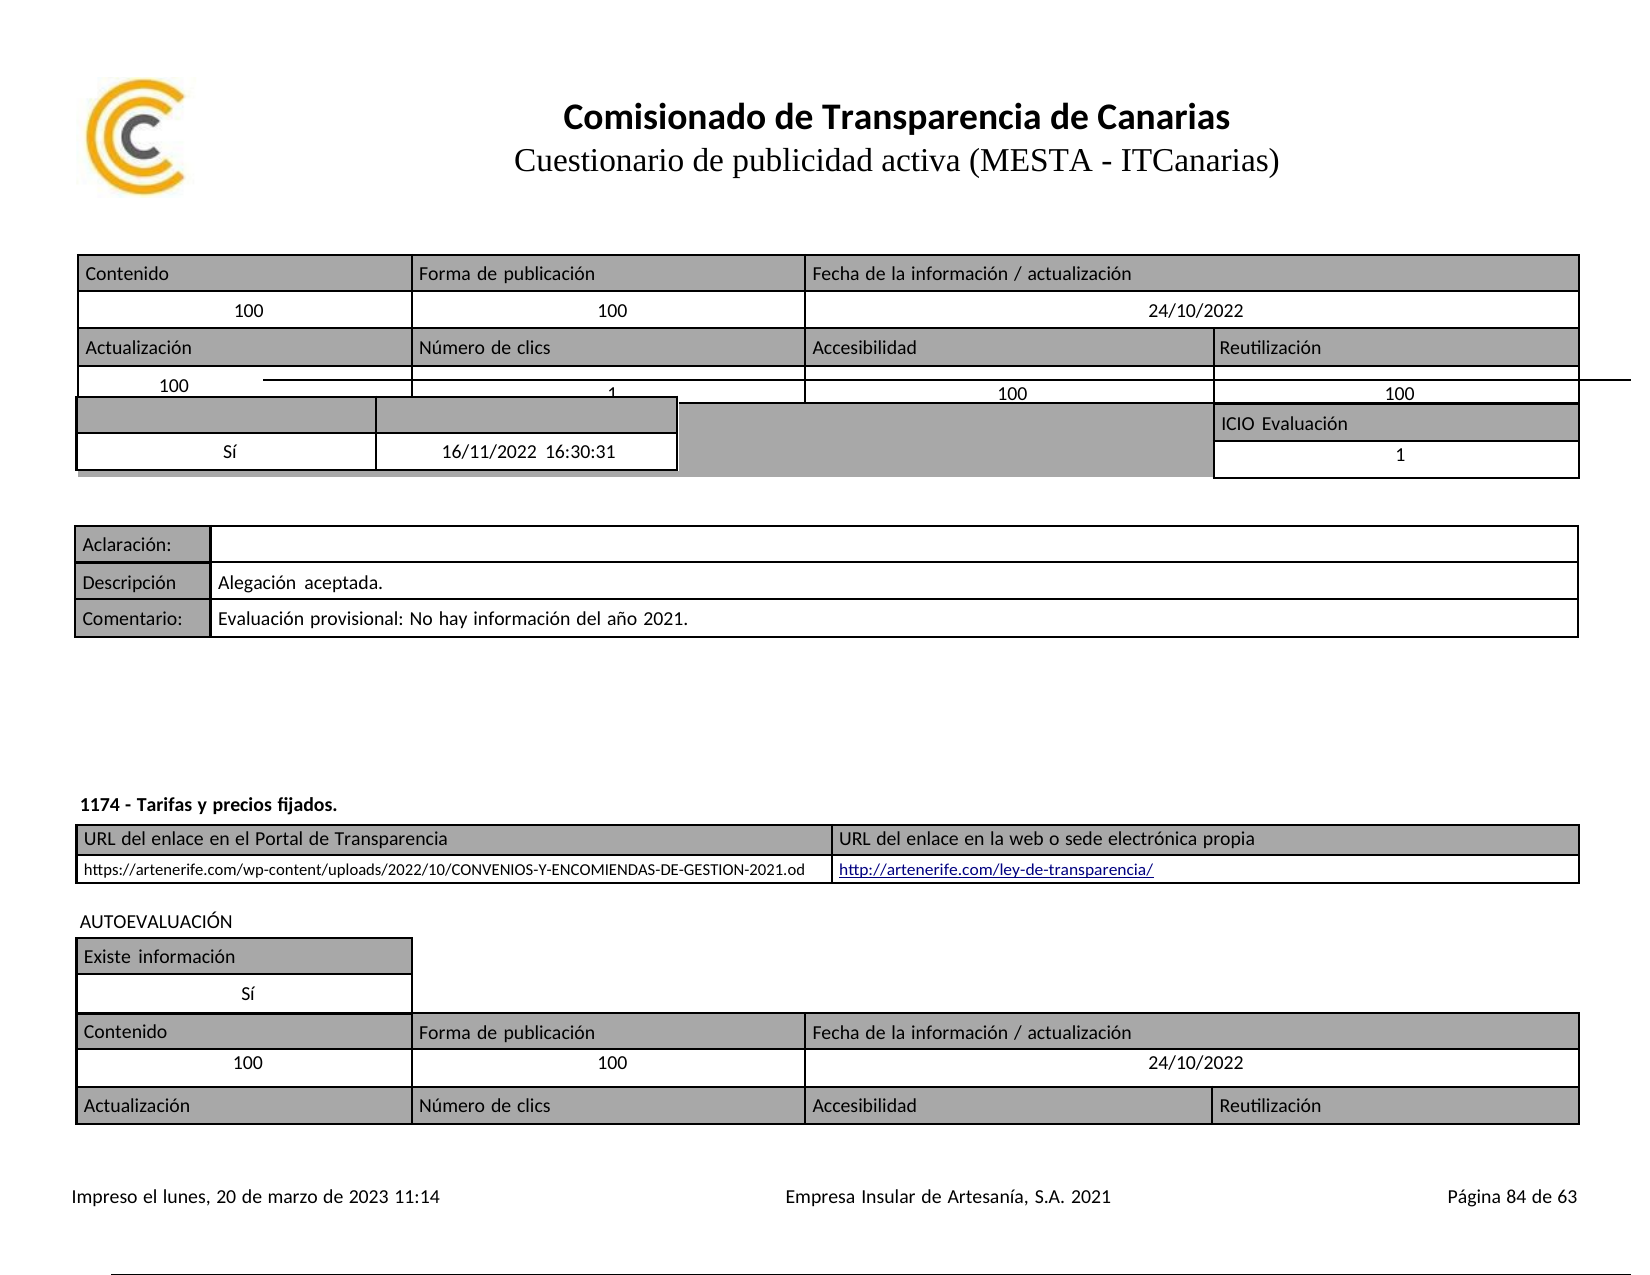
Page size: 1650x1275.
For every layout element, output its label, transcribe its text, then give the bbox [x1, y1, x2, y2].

table_header [413, 937, 1579, 1012]
text 1174 - Tarifas y precios fijados. [79, 792, 1594, 816]
table_cell 24/10/2022 [806, 292, 1578, 327]
table_header Fecha de la información / actualización [806, 256, 1578, 290]
table_cell Número de clics [413, 1088, 804, 1123]
table_header [377, 398, 676, 432]
table_header URL del enlace en la web o sede electrónica propia [833, 826, 1578, 854]
table_cell Número de clics [413, 329, 804, 365]
table_header [212, 527, 1577, 561]
table_cell Accesibilidad [806, 329, 1213, 365]
table_cell [413, 367, 804, 379]
table_cell Comentario: [76, 600, 209, 636]
table_cell 100 [806, 381, 1213, 402]
table_header URL del enlace en el Portal de Transparencia [78, 826, 831, 854]
table_cell ICIO Evaluación [1215, 405, 1578, 440]
table_cell https://artenerife.com/wp-content/uploads/2022/10/CONVENIOS-Y-ENCOMIENDAS-DE-GESTION-2021.od [78, 856, 831, 882]
table_cell Evaluación provisional: No hay información del año 2021. [212, 600, 1577, 636]
table_cell [1215, 367, 1578, 379]
table_cell Forma de publicación [413, 1014, 804, 1048]
table_cell [806, 367, 1213, 379]
table_cell REVISIÓN Revisado Fecha de revisión [78, 404, 1213, 477]
table_cell Descripción [76, 564, 209, 598]
table_cell Actualización [79, 329, 411, 365]
table_cell 1 [1215, 442, 1578, 477]
table_cell Sí [78, 975, 411, 1012]
table_cell http://artenerife.com/ley-de-transparencia/ [833, 856, 1578, 882]
table_cell 1 [413, 381, 804, 402]
table_cell 16/11/2022 16:30:31 [377, 434, 676, 469]
table_cell 100 [413, 1050, 804, 1086]
table_header [78, 398, 375, 432]
table_cell Fecha de la información / actualización [806, 1014, 1578, 1048]
table_cell Actualización [78, 1088, 411, 1123]
table_cell 100 [79, 367, 411, 396]
table_cell 24/10/2022 [806, 1050, 1578, 1086]
table_header Existe información [78, 939, 411, 973]
table_cell 100 [78, 1050, 411, 1086]
table_cell 100 [1215, 381, 1578, 402]
picture [76, 77, 197, 198]
table_cell Reutilización [1213, 1088, 1578, 1123]
table_cell Contenido [78, 1015, 411, 1048]
table_cell Alegación aceptada. [212, 563, 1577, 598]
table_header Forma de publicación [413, 256, 804, 290]
table_header Contenido [79, 256, 411, 290]
table_cell 100 [413, 292, 804, 327]
table_cell Sí [78, 434, 375, 469]
table_cell 100 [79, 292, 411, 327]
text AUTOEVALUACIÓN [79, 909, 1594, 933]
table_cell Accesibilidad [806, 1088, 1211, 1123]
table_cell Reutilización [1215, 329, 1578, 365]
table_header Aclaración: [76, 527, 209, 561]
